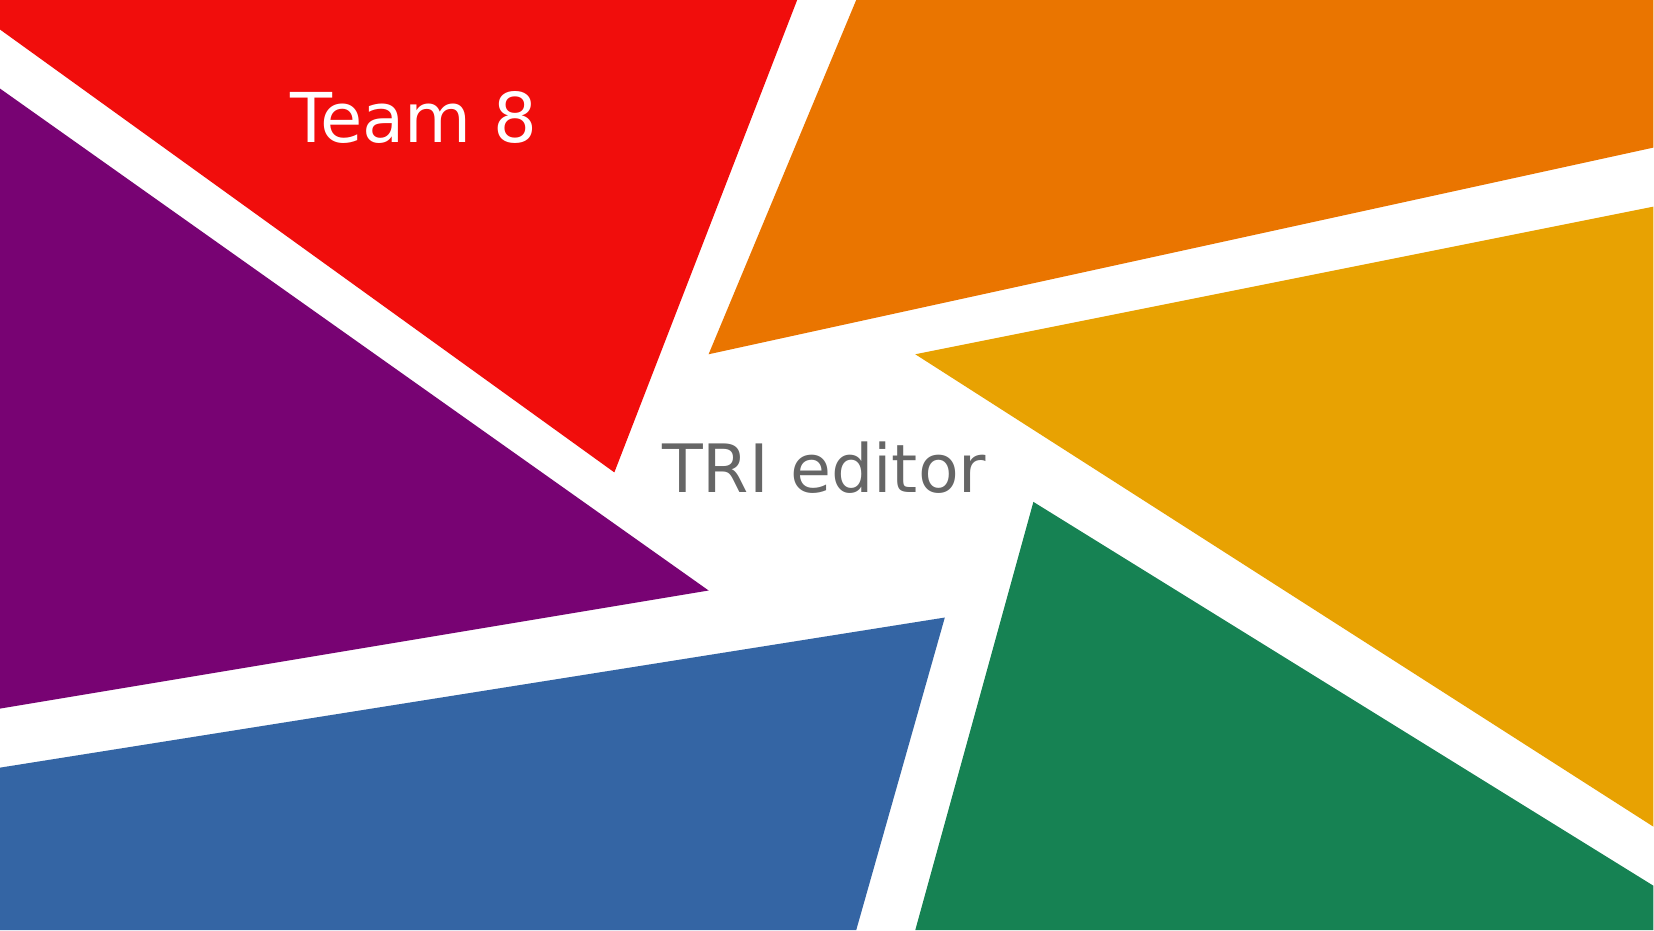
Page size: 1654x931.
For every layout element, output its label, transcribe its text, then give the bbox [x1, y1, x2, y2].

title Team 8 [82, 37, 746, 193]
subtitle TRI editor [614, 313, 1035, 618]
